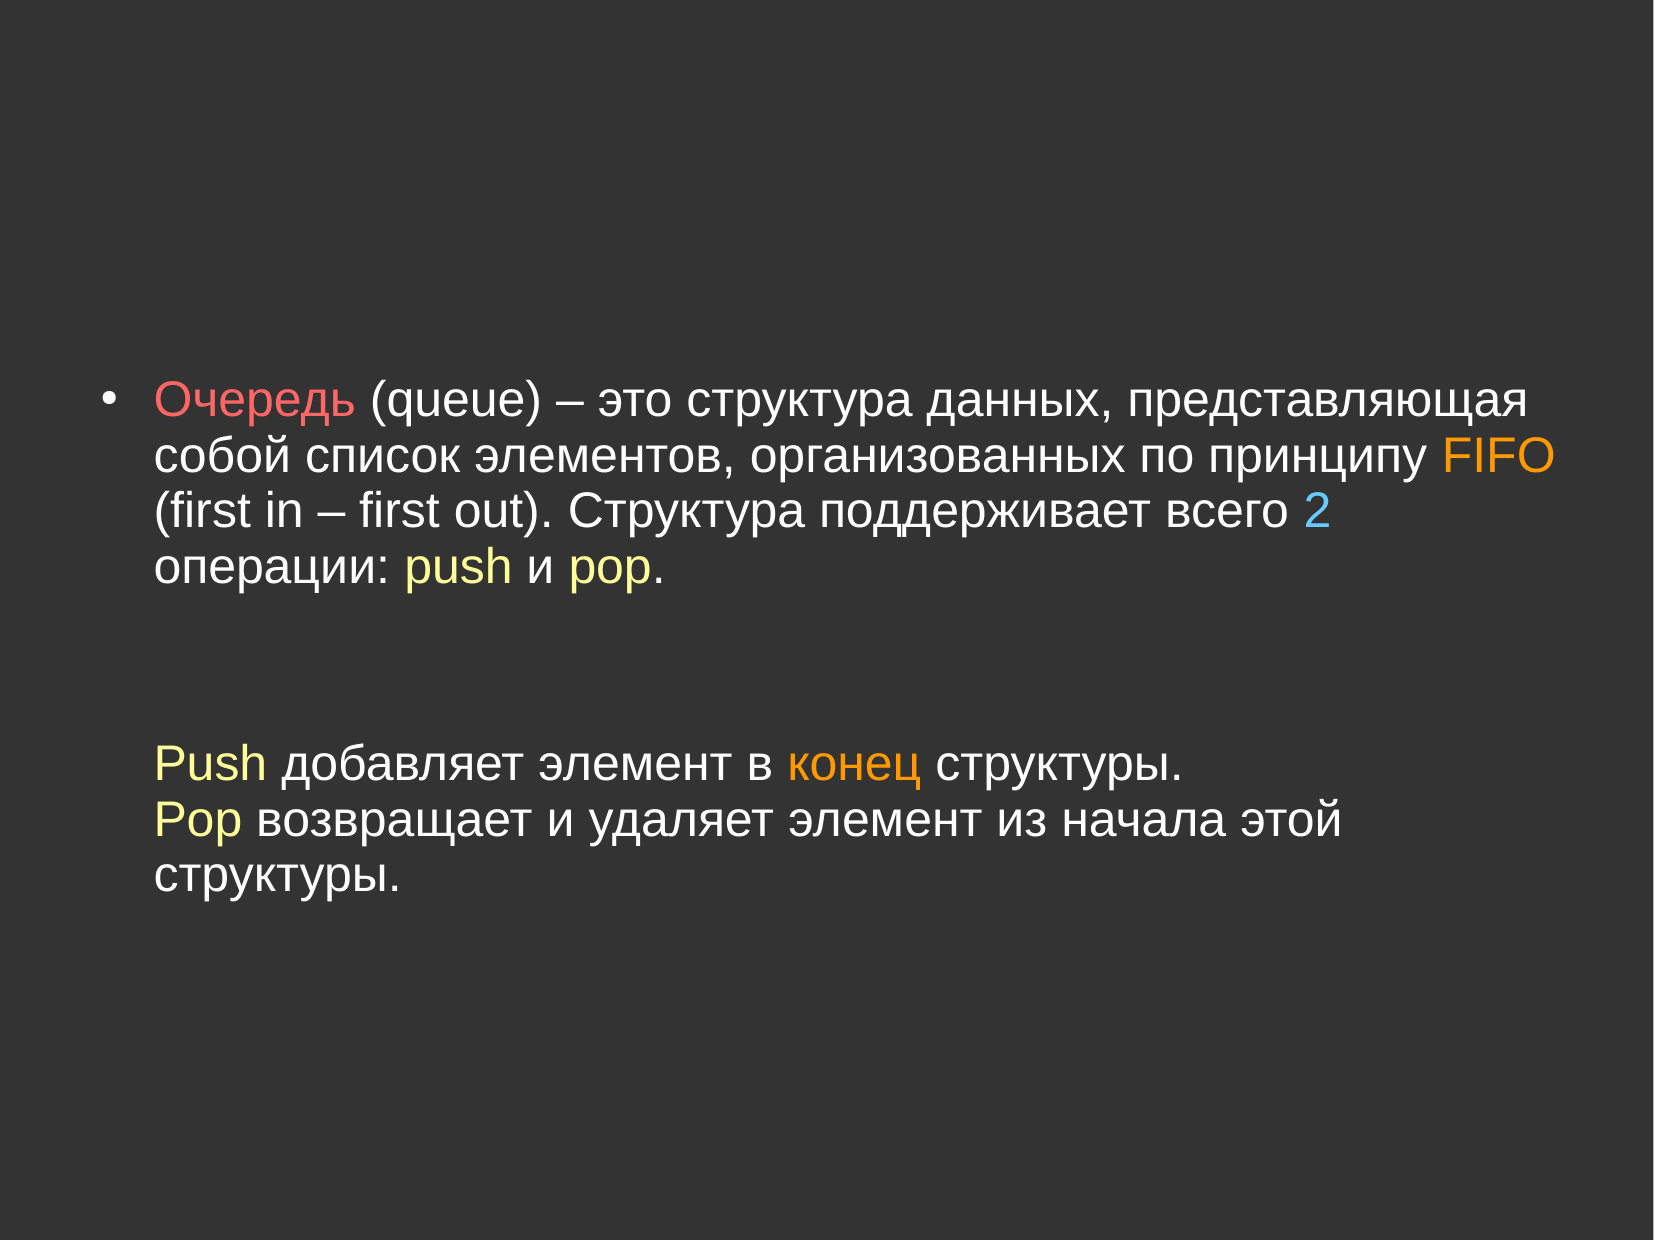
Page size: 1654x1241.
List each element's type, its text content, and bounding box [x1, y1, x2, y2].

list Очередь (queue) – это структура данных, представляющая собой список элементов, организованных по принципу FIFO (first in – first out). Структура поддерживает всего 2 операции: push и pop. Push добавляет элемент в конец структуры. Pop возвращает и удаляет элемент из начала этой структуры. [82, 285, 1571, 1006]
